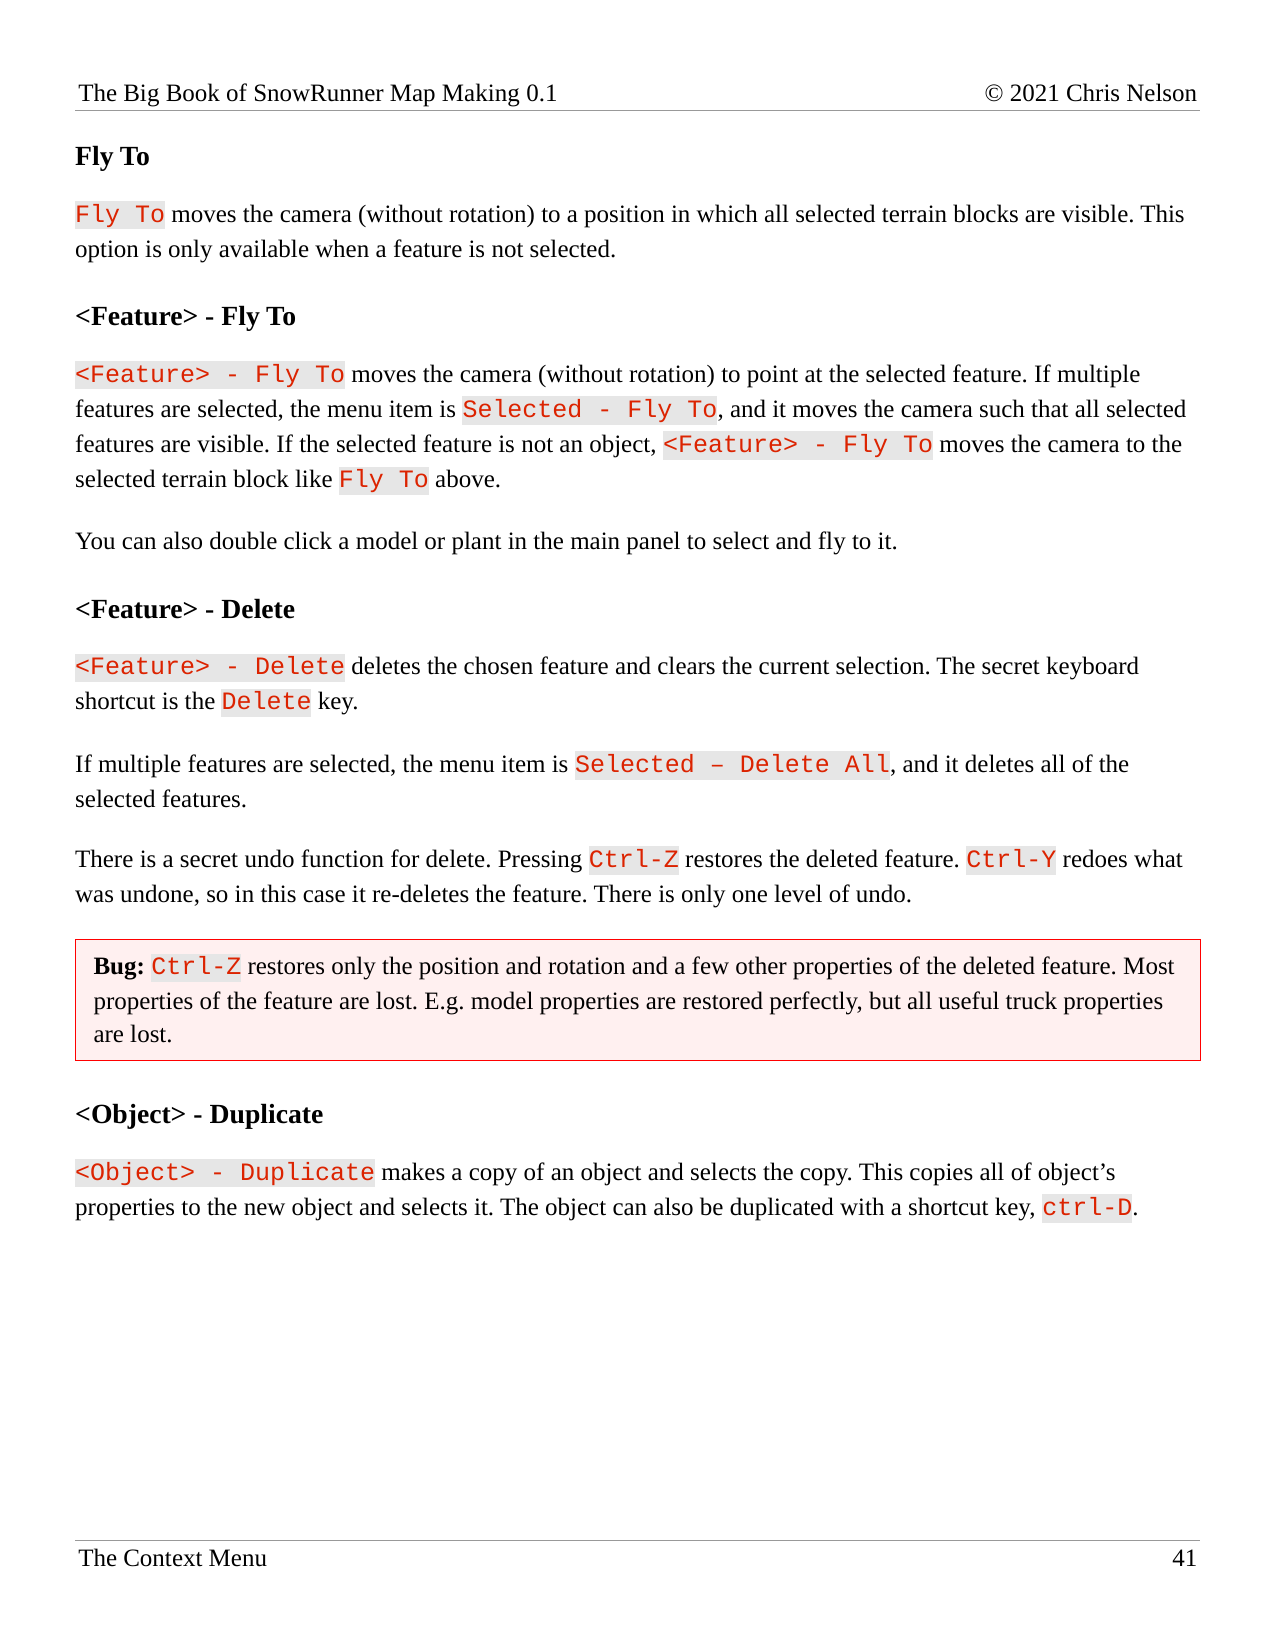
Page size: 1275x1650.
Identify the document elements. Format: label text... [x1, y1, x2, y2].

text If multiple features are selected, the menu item is Selected – Delete All, and it deletes all of the selected features. [75, 749, 1200, 813]
text <Feature> - Fly To moves the camera (without rotation) to point at the selected feature. If multiple features are selected, the menu item is Selected - Fly To, and it moves the camera such that all selected features are visible. If the selected feature is not an object, <Feature> - Fly To moves the camera to the selected terrain block like Fly To above. [75, 359, 1200, 495]
text <Feature> - Delete deletes the chosen feature and clears the current selection. The secret keyboard shortcut is the Delete key. [75, 651, 1200, 717]
list Ctrl-Z restores only the position and rotation and a few other properties of the deleted feature. Most properties of the feature are lost. E.g. model properties are restored perfectly, but all useful truck properties are lost. [76, 940, 1200, 1060]
text There is a secret undo function for delete. Pressing Ctrl-Z restores the deleted feature. Ctrl-Y redoes what was undone, so in this case it re-deletes the feature. There is only one level of undo. [75, 844, 1200, 908]
text You can also double click a model or plant in the main panel to select and fly to it. [75, 526, 1200, 555]
subtitle <Object> - Duplicate [75, 1098, 1200, 1130]
subtitle <Feature> - Delete [75, 592, 1200, 624]
subtitle Fly To [75, 140, 1200, 172]
subtitle <Feature> - Fly To [75, 300, 1200, 332]
text Fly To moves the camera (without rotation) to a position in which all selected terrain blocks are visible. This option is only available when a feature is not selected. [75, 199, 1200, 263]
text <Object> - Duplicate makes a copy of an object and selects the copy. This copies all of object’s properties to the new object and selects it. The object can also be duplicated with a shortcut key, ctrl-D. [75, 1157, 1200, 1223]
